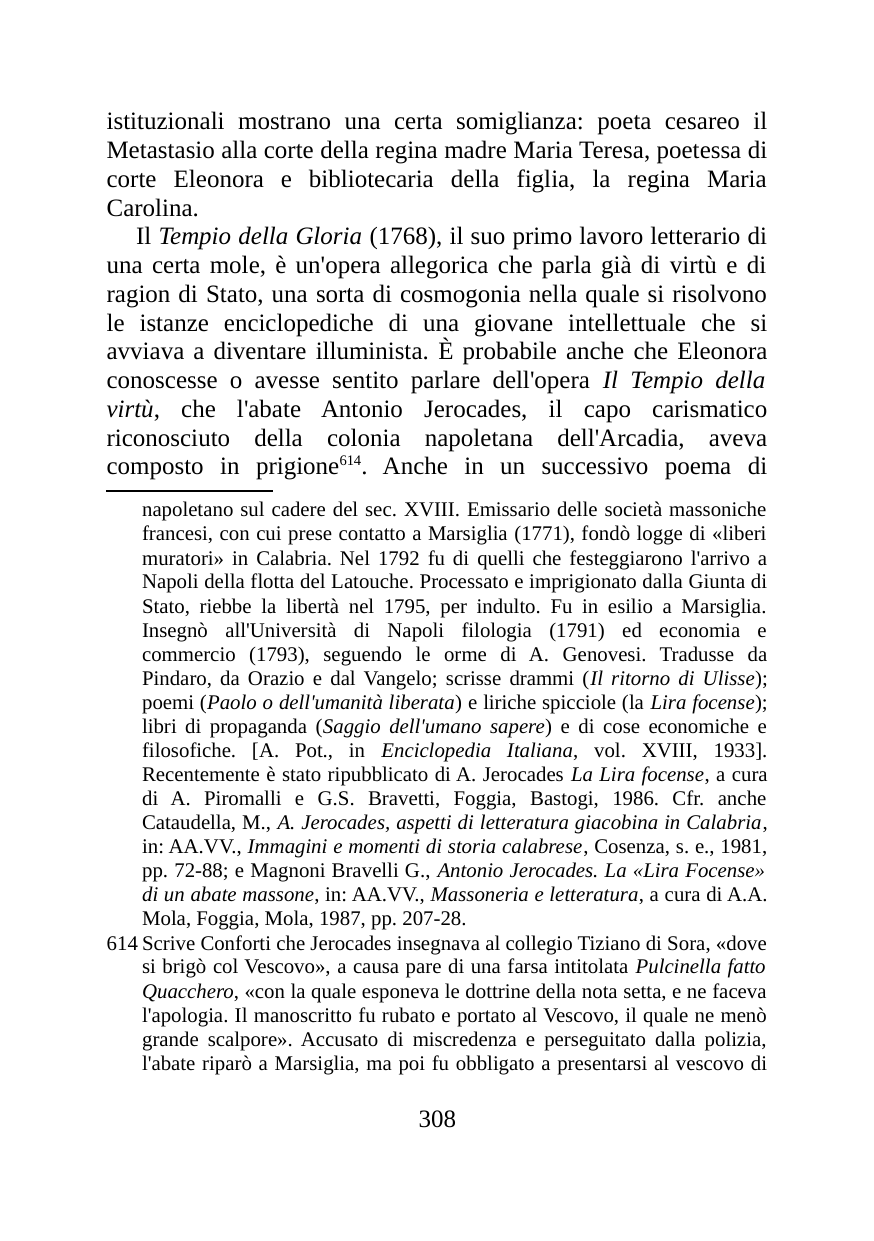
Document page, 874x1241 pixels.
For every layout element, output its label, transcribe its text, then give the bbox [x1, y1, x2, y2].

text Scrive Conforti che Jerocades insegnava al collegio Tiziano di Sora, «dove si brigò col Vescovo», a causa pare di una farsa intitolata Pulcinella fatto Quacchero, «con la quale esponeva le dottrine della nota setta, e ne faceva l'apologia. Il manoscritto fu rubato e portato al Vescovo, il quale ne menò grande scalpore». Accusato di miscredenza e perseguitato dalla polizia, l'abate riparò a Marsiglia, ma poi fu obbligato a presentarsi al vescovo di [106, 930, 768, 1075]
text istituzionali mostrano una certa somiglianza: poeta cesareo il Metastasio alla corte della regina madre Maria Teresa, poetessa di corte Eleonora e bibliotecaria della figlia, la regina Maria Carolina. [106, 106, 768, 221]
text napoletano sul cadere del sec. XVIII. Emissario delle società massoniche francesi, con cui prese contatto a Marsiglia (1771), fondò logge di «liberi muratori» in Calabria. Nel 1792 fu di quelli che festeggiarono l'arrivo a Napoli della flotta del Latouche. Processato e imprigionato dalla Giunta di Stato, riebbe la libertà nel 1795, per indulto. Fu in esilio a Marsiglia. Insegnò all'Università di Napoli filologia (1791) ed economia e commercio (1793), seguendo le orme di A. Genovesi. Tradusse da Pindaro, da Orazio e dal Vangelo; scrisse drammi (Il ritorno di Ulisse); poemi (Paolo o dell'umanità liberata) e liriche spicciole (la Lira focense); libri di propaganda (Saggio dell'umano sapere) e di cose economiche e filosofiche. [A. Pot., in Enciclopedia Italiana, vol. XVIII, 1933]. Recentemente è stato ripubblicato di A. Jerocades La Lira focense, a cura di A. Piromalli e G.S. Bravetti, Foggia, Bastogi, 1986. Cfr. anche Cataudella, M., A. Jerocades, aspetti di letteratura giacobina in Calabria, in: AA.VV., Immagini e momenti di storia calabrese, Cosenza, s. e., 1981, pp. 72-88; e Magnoni Bravelli G., Antonio Jerocades. La «Lira Focense» di un abate massone, in: AA.VV., Massoneria e letteratura, a cura di A.A. Mola, Foggia, Mola, 1987, pp. 207-28. [106, 497, 768, 930]
text Il Tempio della Gloria (1768), il suo primo lavoro letterario di una certa mole, è un'opera allegorica che parla già di virtù e di ragion di Stato, una sorta di cosmogonia nella quale si risolvono le istanze enciclopediche di una giovane intellettuale che si avviava a diventare illuminista. È probabile anche che Eleonora conoscesse o avesse sentito parlare dell'opera Il Tempio della virtù, che l'abate Antonio Jerocades, il capo carismatico riconosciuto della colonia napoletana dell'Arcadia, aveva composto in prigione. Anche in un successivo poema di [106, 221, 768, 480]
